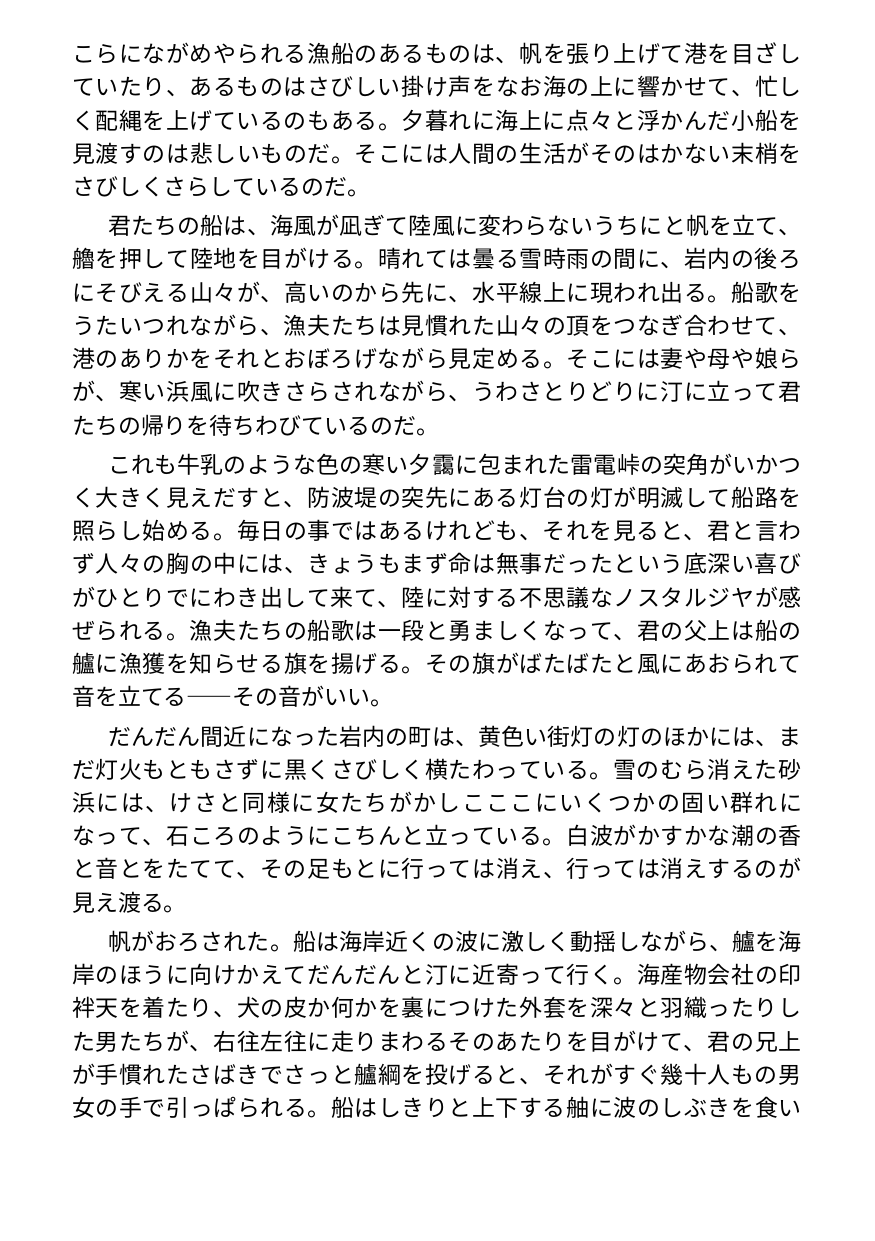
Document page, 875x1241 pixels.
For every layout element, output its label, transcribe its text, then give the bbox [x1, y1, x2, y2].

text これも牛乳のような色の寒い夕靄に包まれた雷電峠の突角がいかつく大きく見えだすと、防波堤の突先にある灯台の灯が明滅して船路を照らし始める。毎日の事ではあるけれども、それを見ると、君と言わず人々の胸の中には、きょうもまず命は無事だったという底深い喜びがひとりでにわき出して来て、陸に対する不思議なノスタルジヤが感ぜられる。漁夫たちの船歌は一段と勇ましくなって、君の父上は船の艫に漁獲を知らせる旗を揚げる。その旗がばたばたと風にあおられて音を立てる――その音がいい。 [72, 447, 802, 712]
text 君たちの船は、海風が凪ぎて陸風に変わらないうちにと帆を立て、艪を押して陸地を目がける。晴れては曇る雪時雨の間に、岩内の後ろにそびえる山々が、高いのから先に、水平線上に現われ出る。船歌をうたいつれながら、漁夫たちは見慣れた山々の頂をつなぎ合わせて、港のありかをそれとおぼろげながら見定める。そこには妻や母や娘らが、寒い浜風に吹きさらされながら、うわさとりどりに汀に立って君たちの帰りを待ちわびているのだ。 [72, 208, 802, 441]
text だんだん間近になった岩内の町は、黄色い街灯の灯のほかには、まだ灯火もともさずに黒くさびしく横たわっている。雪のむら消えた砂浜には、けさと同様に女たちがかしこここにいくつかの固い群れになって、石ころのようにこちんと立っている。白波がかすかな潮の香と音とをたてて、その足もとに行っては消え、行っては消えするのが見え渡る。 [72, 718, 802, 918]
text 帆がおろされた。船は海岸近くの波に激しく動揺しながら、艫を海岸のほうに向けかえてだんだんと汀に近寄って行く。海産物会社の印袢天を着たり、犬の皮か何かを裏につけた外套を深々と羽織ったりした男たちが、右往左往に走りまわるそのあたりを目がけて、君の兄上が手慣れたさばきでさっと艫綱を投げると、それがすぐ幾十人もの男女の手で引っぱられる。船はしきりと上下する舳に波のしぶきを食い [72, 924, 802, 1123]
text こらにながめやられる漁船のあるものは、帆を張り上げて港を目ざしていたり、あるものはさびしい掛け声をなお海の上に響かせて、忙しく配縄を上げているのもある。夕暮れに海上に点々と浮かんだ小船を見渡すのは悲しいものだ。そこには人間の生活がそのはかない末梢をさびしくさらしているのだ。 [72, 36, 802, 202]
